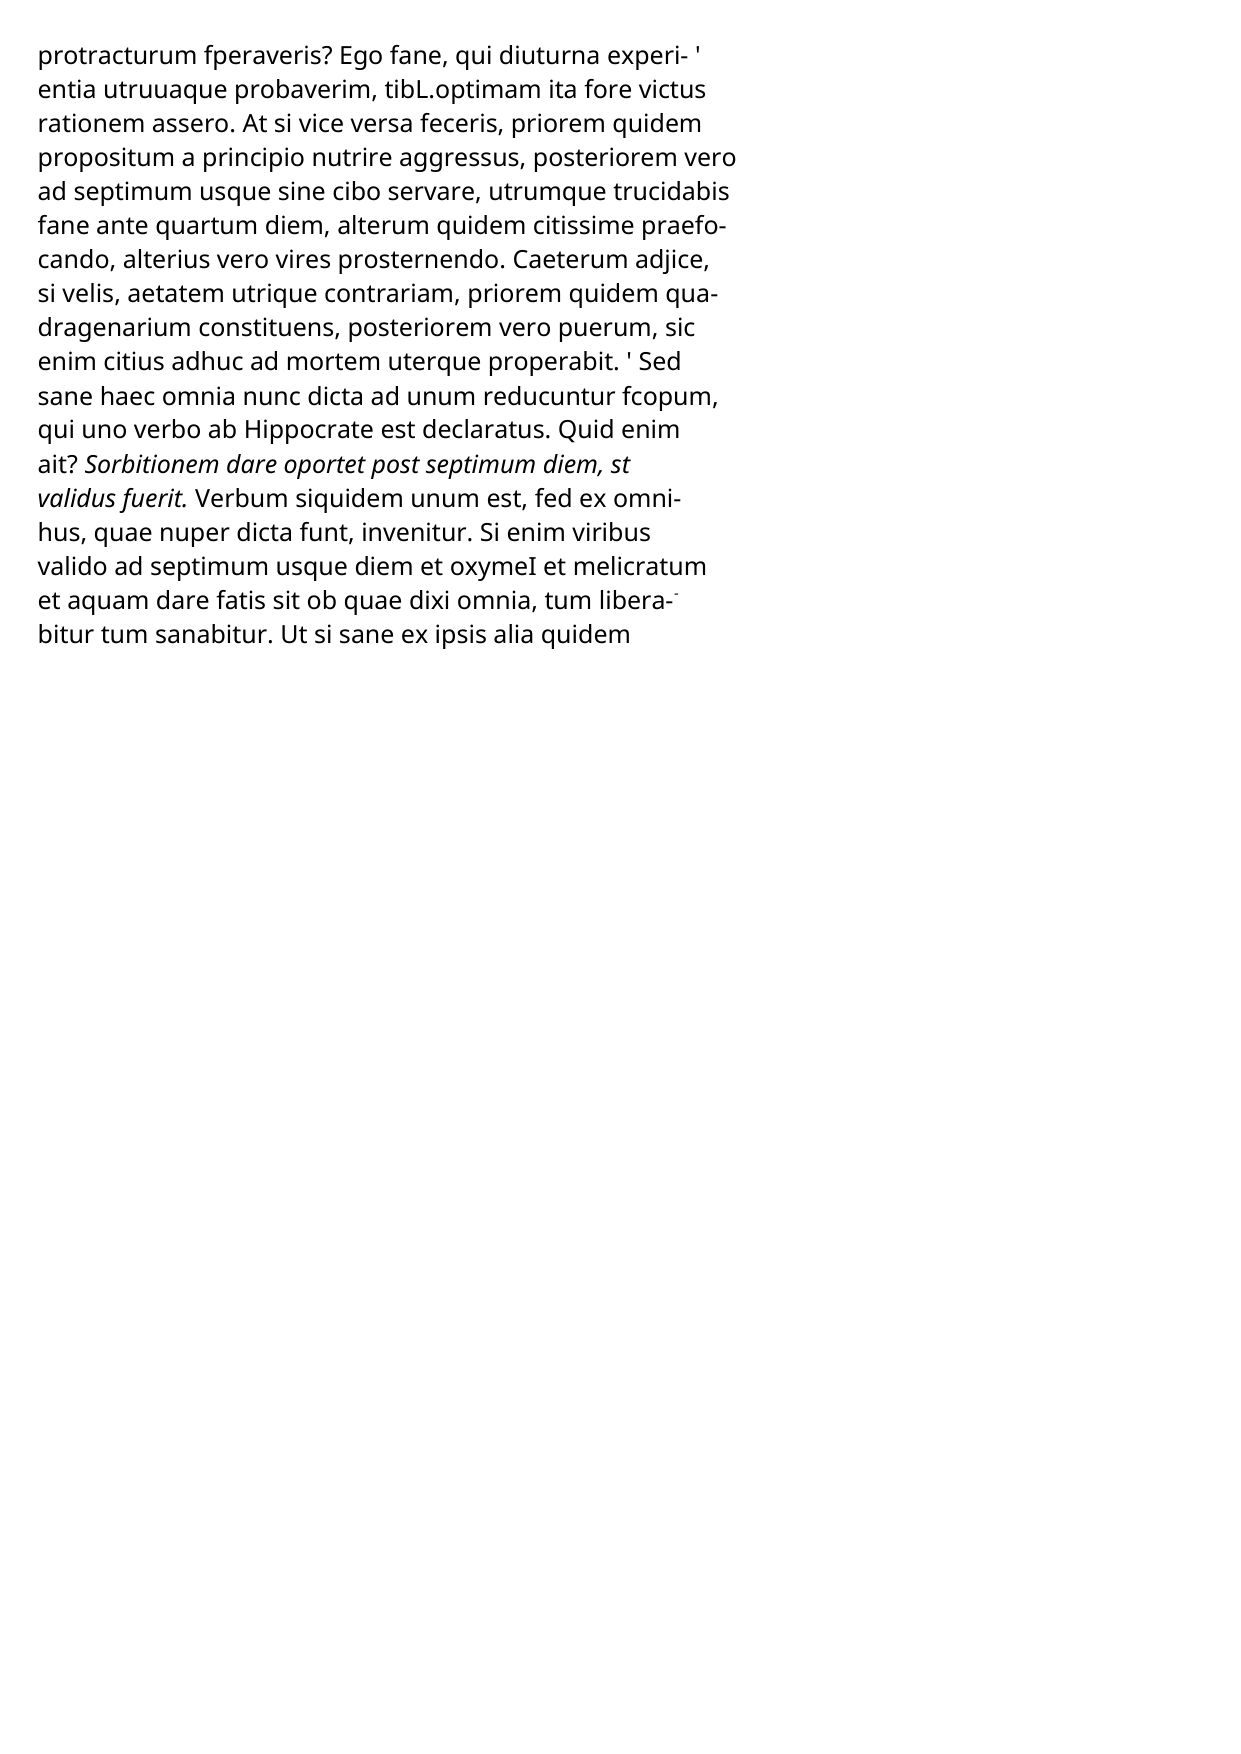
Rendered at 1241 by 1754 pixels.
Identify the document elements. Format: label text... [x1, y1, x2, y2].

text protracturum fperaveris? Ego fane, qui diuturna experi- ' entia utruuaque probaverim, tibL.optimam ita fore victus rationem assero. At si vice versa feceris, priorem quidem propositum a principio nutrire aggressus, posteriorem vero ad septimum usque sine cibo servare, utrumque trucidabis fane ante quartum diem, alterum quidem citissime praefo- cando, alterius vero vires prosternendo. Caeterum adjice, si velis, aetatem utrique contrariam, priorem quidem qua- dragenarium constituens, posteriorem vero puerum, sic enim citius adhuc ad mortem uterque properabit. ' Sed sane haec omnia nunc dicta ad unum reducuntur fcopum, qui uno verbo ab Hippocrate est declaratus. Quid enim ait? Sorbitionem dare oportet post septimum diem, st validus fuerit. Verbum siquidem unum est, fed ex omni- hus, quae nuper dicta funt, invenitur. Si enim viribus valido ad septimum usque diem et oxymeI et melicratum et aquam dare fatis sit ob quae dixi omnia, tum libera-- bitur tum sanabitur. Ut si sane ex ipsis alia quidem [37, 37, 1203, 651]
